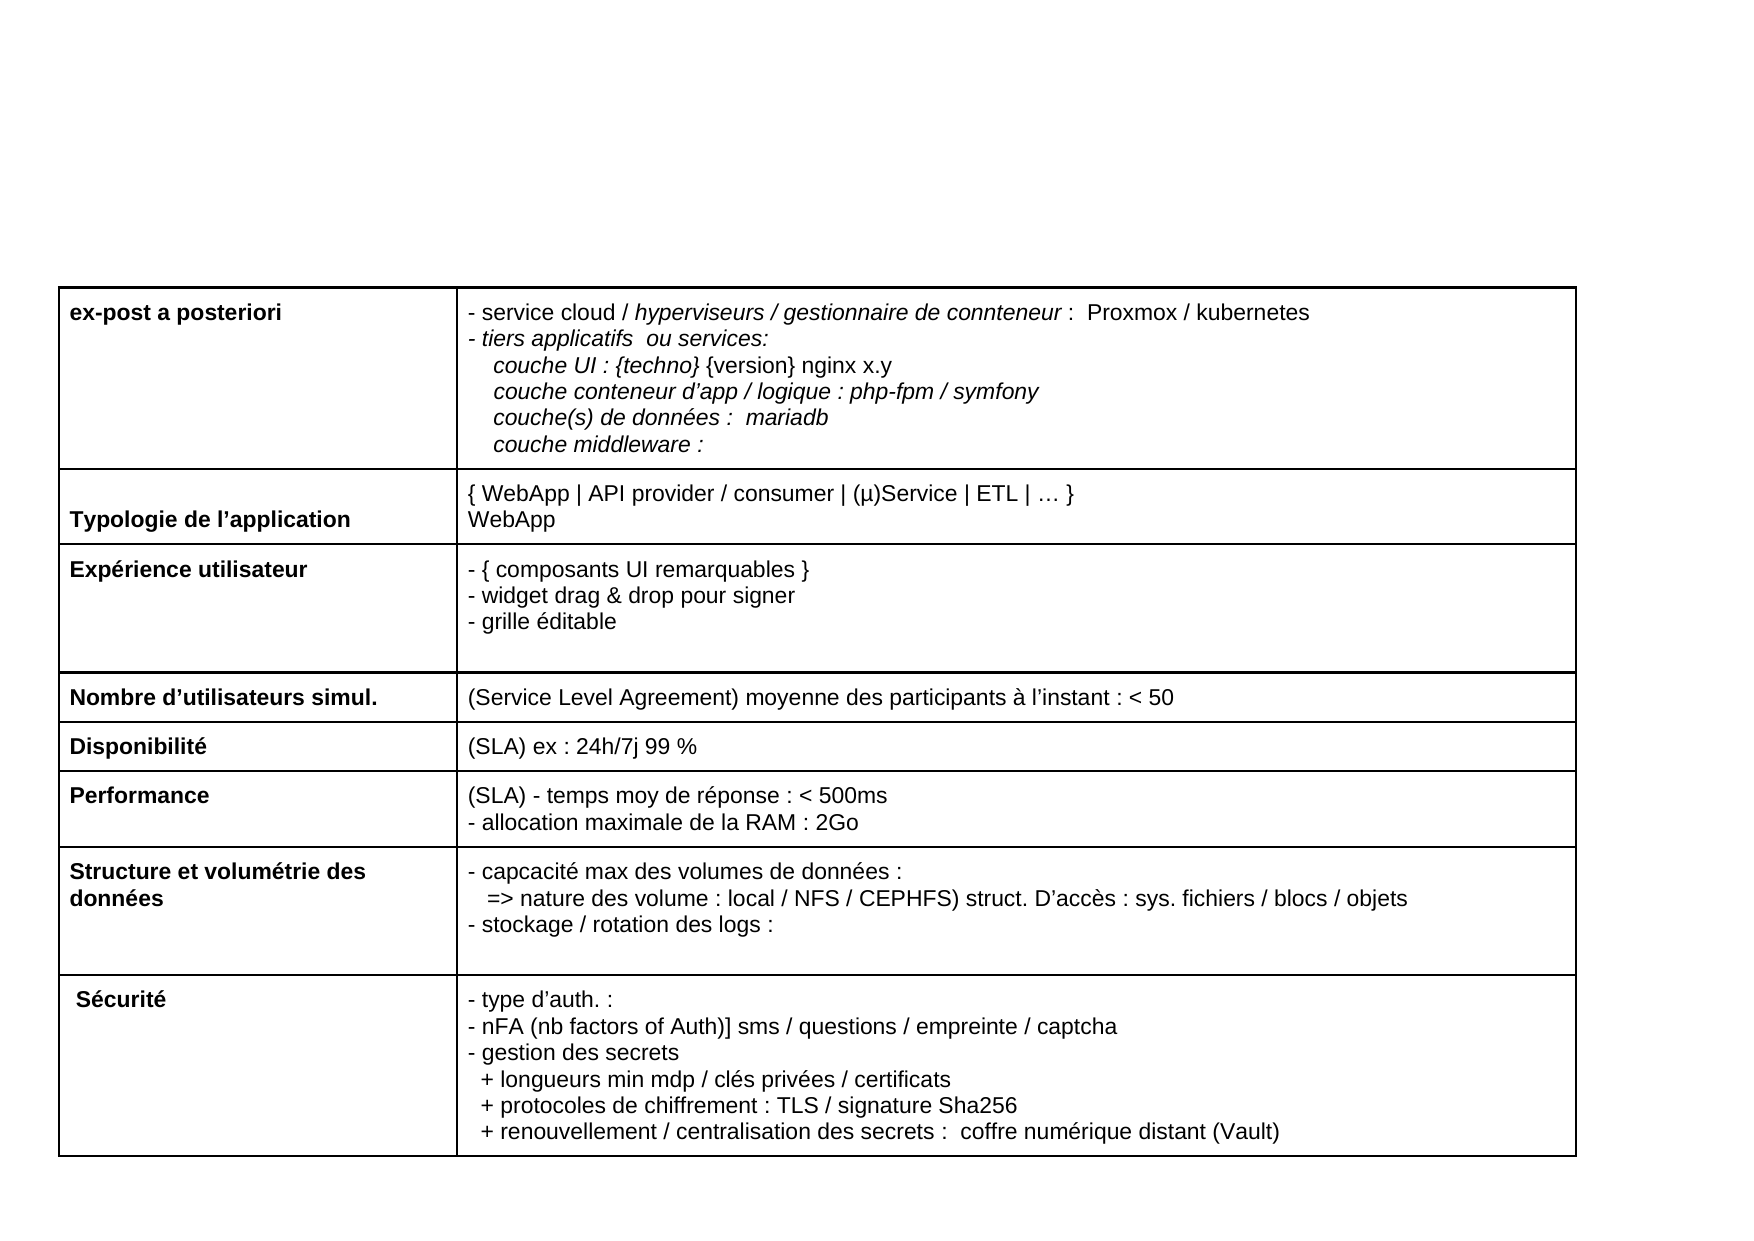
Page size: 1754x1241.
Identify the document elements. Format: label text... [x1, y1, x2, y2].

table_cell { WebApp | API provider / consumer | (µ)Service | ETL | … } WebApp [458, 470, 1575, 543]
table_cell Expérience utilisateur [60, 545, 456, 671]
table_cell - capcacité max des volumes de données : => nature des volume : local / NFS / CEPHFS) struct. D’accès : sys. fichiers / blocs / objets - stockage / rotation des logs : [458, 848, 1575, 974]
table_cell (Service Level Agreement) moyenne des participants à l’instant : < 50 [458, 674, 1575, 721]
table_cell - service cloud / hyperviseurs / gestionnaire de connteneur : Proxmox / kubernetes - tiers applicatifs ou services: couche UI : {techno} {version} nginx x.y couche conteneur d’app / logique : php-fpm / symfony couche(s) de données : mariadb couche middleware : [458, 289, 1575, 467]
table_cell Typologie de l’application [60, 470, 456, 543]
table_cell Sécurité [60, 976, 456, 1155]
table_cell - type d’auth. : - nFA (nb factors of Auth)] sms / questions / empreinte / captcha - gestion des secrets + longueurs min mdp / clés privées / certificats + protocoles de chiffrement : TLS / signature Sha256 + renouvellement / centralisation des secrets : coffre numérique distant (Vault) [458, 976, 1575, 1155]
table_cell Performance [60, 772, 456, 846]
table_cell ex-post a posteriori [60, 289, 456, 467]
table_cell Structure et volumétrie des données [60, 848, 456, 974]
table_cell (SLA) - temps moy de réponse : < 500ms - allocation maximale de la RAM : 2Go [458, 772, 1575, 846]
table_cell Disponibilité [60, 723, 456, 770]
table_cell Nombre d’utilisateurs simul. [60, 674, 456, 721]
table_cell - { composants UI remarquables } - widget drag & drop pour signer - grille éditable [458, 545, 1575, 671]
table_cell (SLA) ex : 24h/7j 99 % [458, 723, 1575, 770]
